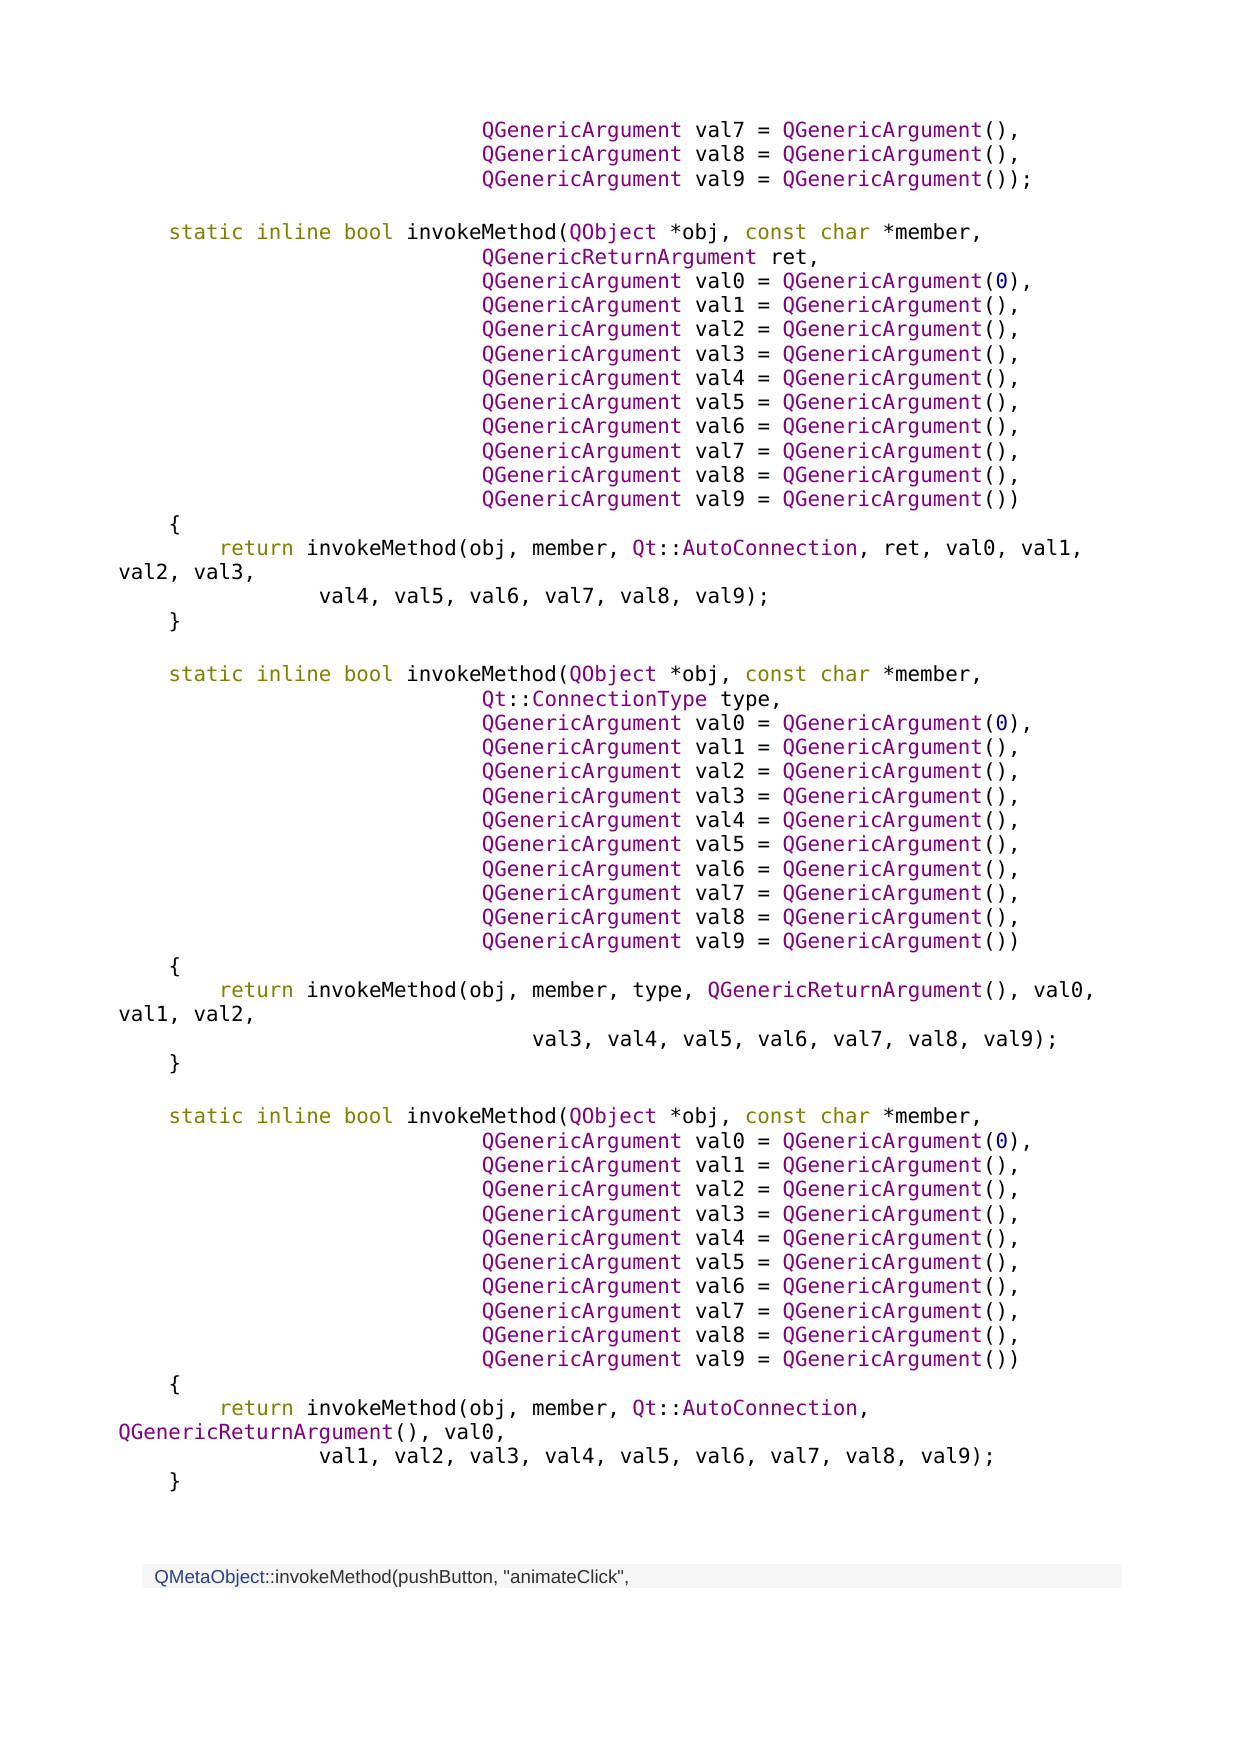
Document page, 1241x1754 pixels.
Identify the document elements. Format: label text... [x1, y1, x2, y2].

text QGenericArgument val1 = QGenericArgument(), [118, 735, 1122, 759]
text QGenericArgument val3 = QGenericArgument(), [118, 1202, 1122, 1226]
text QGenericArgument val2 = QGenericArgument(), [118, 317, 1122, 342]
text { [118, 1372, 1122, 1396]
text QGenericArgument val9 = QGenericArgument()); [118, 167, 1122, 191]
text QGenericArgument val9 = QGenericArgument()) [118, 929, 1122, 954]
text QGenericArgument val9 = QGenericArgument()) [118, 1347, 1122, 1372]
text QGenericArgument val4 = QGenericArgument(), [118, 808, 1122, 832]
text QGenericArgument val5 = QGenericArgument(), [118, 390, 1122, 414]
text QGenericArgument val1 = QGenericArgument(), [118, 293, 1122, 317]
text QGenericArgument val8 = QGenericArgument(), [118, 1323, 1122, 1347]
text } [118, 1469, 1122, 1493]
text QGenericArgument val2 = QGenericArgument(), [118, 1177, 1122, 1202]
text Qt::ConnectionType type, [118, 687, 1122, 711]
text QGenericArgument val7 = QGenericArgument(), [118, 1299, 1122, 1323]
text QGenericArgument val7 = QGenericArgument(), [118, 118, 1122, 142]
text QGenericArgument val7 = QGenericArgument(), [118, 439, 1122, 463]
text QGenericArgument val8 = QGenericArgument(), [118, 142, 1122, 167]
text QGenericArgument val0 = QGenericArgument(0), [118, 711, 1122, 735]
text QGenericArgument val9 = QGenericArgument()) [118, 487, 1122, 512]
text return invokeMethod(obj, member, Qt::AutoConnection, ret, val0, val1, val2, val3, [118, 536, 1122, 584]
text QGenericArgument val1 = QGenericArgument(), [118, 1153, 1122, 1177]
text QGenericArgument val7 = QGenericArgument(), [118, 881, 1122, 905]
text { [118, 954, 1122, 978]
text val3, val4, val5, val6, val7, val8, val9); [118, 1027, 1122, 1051]
text QGenericArgument val8 = QGenericArgument(), [118, 905, 1122, 929]
text QGenericArgument val5 = QGenericArgument(), [118, 1250, 1122, 1274]
text QGenericArgument val6 = QGenericArgument(), [118, 1274, 1122, 1299]
text static inline bool invokeMethod(QObject *obj, const char *member, [118, 220, 1122, 245]
text static inline bool invokeMethod(QObject *obj, const char *member, [118, 662, 1122, 687]
text QMetaObject::invokeMethod(pushButton, "animateClick", [142, 1564, 1122, 1588]
text val1, val2, val3, val4, val5, val6, val7, val8, val9); [118, 1444, 1122, 1469]
text static inline bool invokeMethod(QObject *obj, const char *member, [118, 1104, 1122, 1129]
text return invokeMethod(obj, member, Qt::AutoConnection, QGenericReturnArgument(), val0, [118, 1396, 1122, 1444]
text QGenericReturnArgument ret, [118, 245, 1122, 269]
text QGenericArgument val3 = QGenericArgument(), [118, 784, 1122, 808]
text QGenericArgument val2 = QGenericArgument(), [118, 759, 1122, 784]
text } [118, 1051, 1122, 1075]
text QGenericArgument val6 = QGenericArgument(), [118, 414, 1122, 439]
text QGenericArgument val6 = QGenericArgument(), [118, 857, 1122, 881]
text { [118, 512, 1122, 536]
text QGenericArgument val3 = QGenericArgument(), [118, 342, 1122, 366]
text QGenericArgument val4 = QGenericArgument(), [118, 1226, 1122, 1250]
text QGenericArgument val8 = QGenericArgument(), [118, 463, 1122, 487]
text QGenericArgument val0 = QGenericArgument(0), [118, 269, 1122, 293]
text } [118, 609, 1122, 633]
text QGenericArgument val0 = QGenericArgument(0), [118, 1129, 1122, 1153]
text return invokeMethod(obj, member, type, QGenericReturnArgument(), val0, val1, val2, [118, 978, 1122, 1027]
text QGenericArgument val5 = QGenericArgument(), [118, 832, 1122, 857]
text QGenericArgument val4 = QGenericArgument(), [118, 366, 1122, 390]
text val4, val5, val6, val7, val8, val9); [118, 584, 1122, 609]
